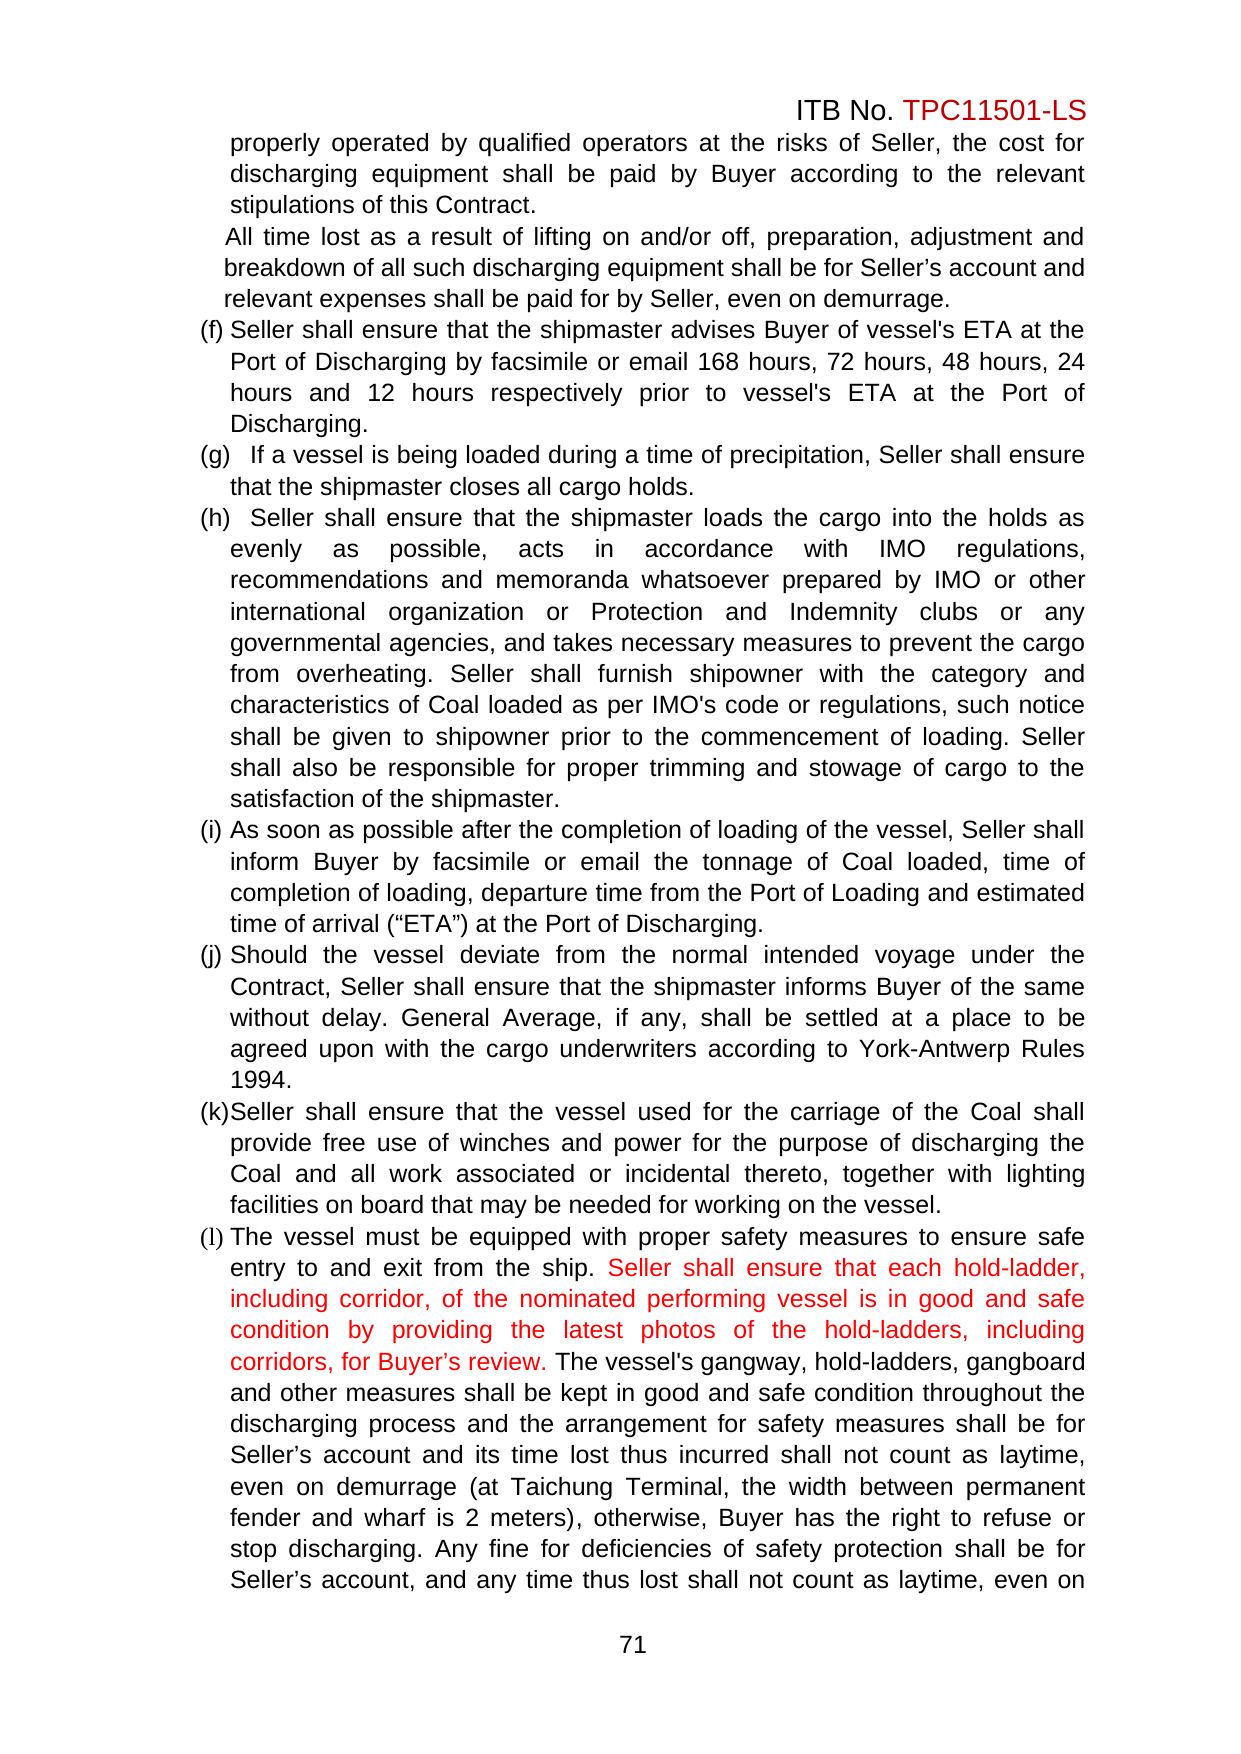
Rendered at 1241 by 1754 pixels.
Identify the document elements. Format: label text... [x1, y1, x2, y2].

list Seller shall ensure that the shipmaster loads the cargo into the holds as evenly as possible, acts in accordance with IMO regulations, recommendations and memoranda whatsoever prepared by IMO or other international organization or Protection and Indemnity clubs or any governmental agencies, and takes necessary measures to prevent the cargo from overheating. Seller shall furnish shipowner with the category and characteristics of Coal loaded as per IMO's code or regulations, such notice shall be given to shipowner prior to the commencement of loading. Seller shall also be responsible for proper trimming and stowage of cargo to the satisfaction of the shipmaster. [200, 501, 1087, 814]
list If a vessel is being loaded during a time of precipitation, Seller shall ensure that the shipmaster closes all cargo holds. [200, 439, 1087, 501]
list Seller shall ensure that the shipmaster advises Buyer of vessel's ETA at the Port of Discharging by facsimile or email 168 hours, 72 hours, 48 hours, 24 hours and 12 hours respectively prior to vessel's ETA at the Port of Discharging. [200, 314, 1087, 439]
list As soon as possible after the completion of loading of the vessel, Seller shall inform Buyer by facsimile or email the tonnage of Coal loaded, time of completion of loading, departure time from the Port of Loading and estimated time of arrival (“ETA”) at the Port of Discharging. [200, 814, 1087, 939]
list The vessel must be equipped with proper safety measures to ensure safe entry to and exit from the ship. Seller shall ensure that each hold-ladder, including corridor, of the nominated performing vessel is in good and safe condition by providing the latest photos of the hold-ladders, including corridors, for Buyer’s review. The vessel's gangway, hold-ladders, gangboard and other measures shall be kept in good and safe condition throughout the discharging process and the arrangement for safety measures shall be for Seller’s account and its time lost thus incurred shall not count as laytime, even on demurrage (at Taichung Terminal, the width between permanent fender and wharf is 2 meters), otherwise, Buyer has the right to refuse or stop discharging. Any fine for deficiencies of safety protection shall be for Seller’s account, and any time thus lost shall not count as laytime, even on [200, 1220, 1087, 1595]
list Seller shall ensure that the vessel used for the carriage of the Coal shall provide free use of winches and power for the purpose of discharging the Coal and all work associated or incidental thereto, together with lighting facilities on board that may be needed for working on the vessel. [200, 1095, 1087, 1220]
list Should the vessel deviate from the normal intended voyage under the Contract, Seller shall ensure that the shipmaster informs Buyer of the same without delay. General Average, if any, shall be settled at a place to be agreed upon with the cargo underwriters according to York-Antwerp Rules 1994. [200, 939, 1087, 1095]
text All time lost as a result of lifting on and/or off, preparation, adjustment and breakdown of all such discharging equipment shall be for Seller’s account and relevant expenses shall be paid for by Seller, even on demurrage. [223, 220, 1086, 314]
list properly operated by qualified operators at the risks of Seller, the cost for discharging equipment shall be paid by Buyer according to the relevant stipulations of this Contract. [200, 126, 1087, 220]
